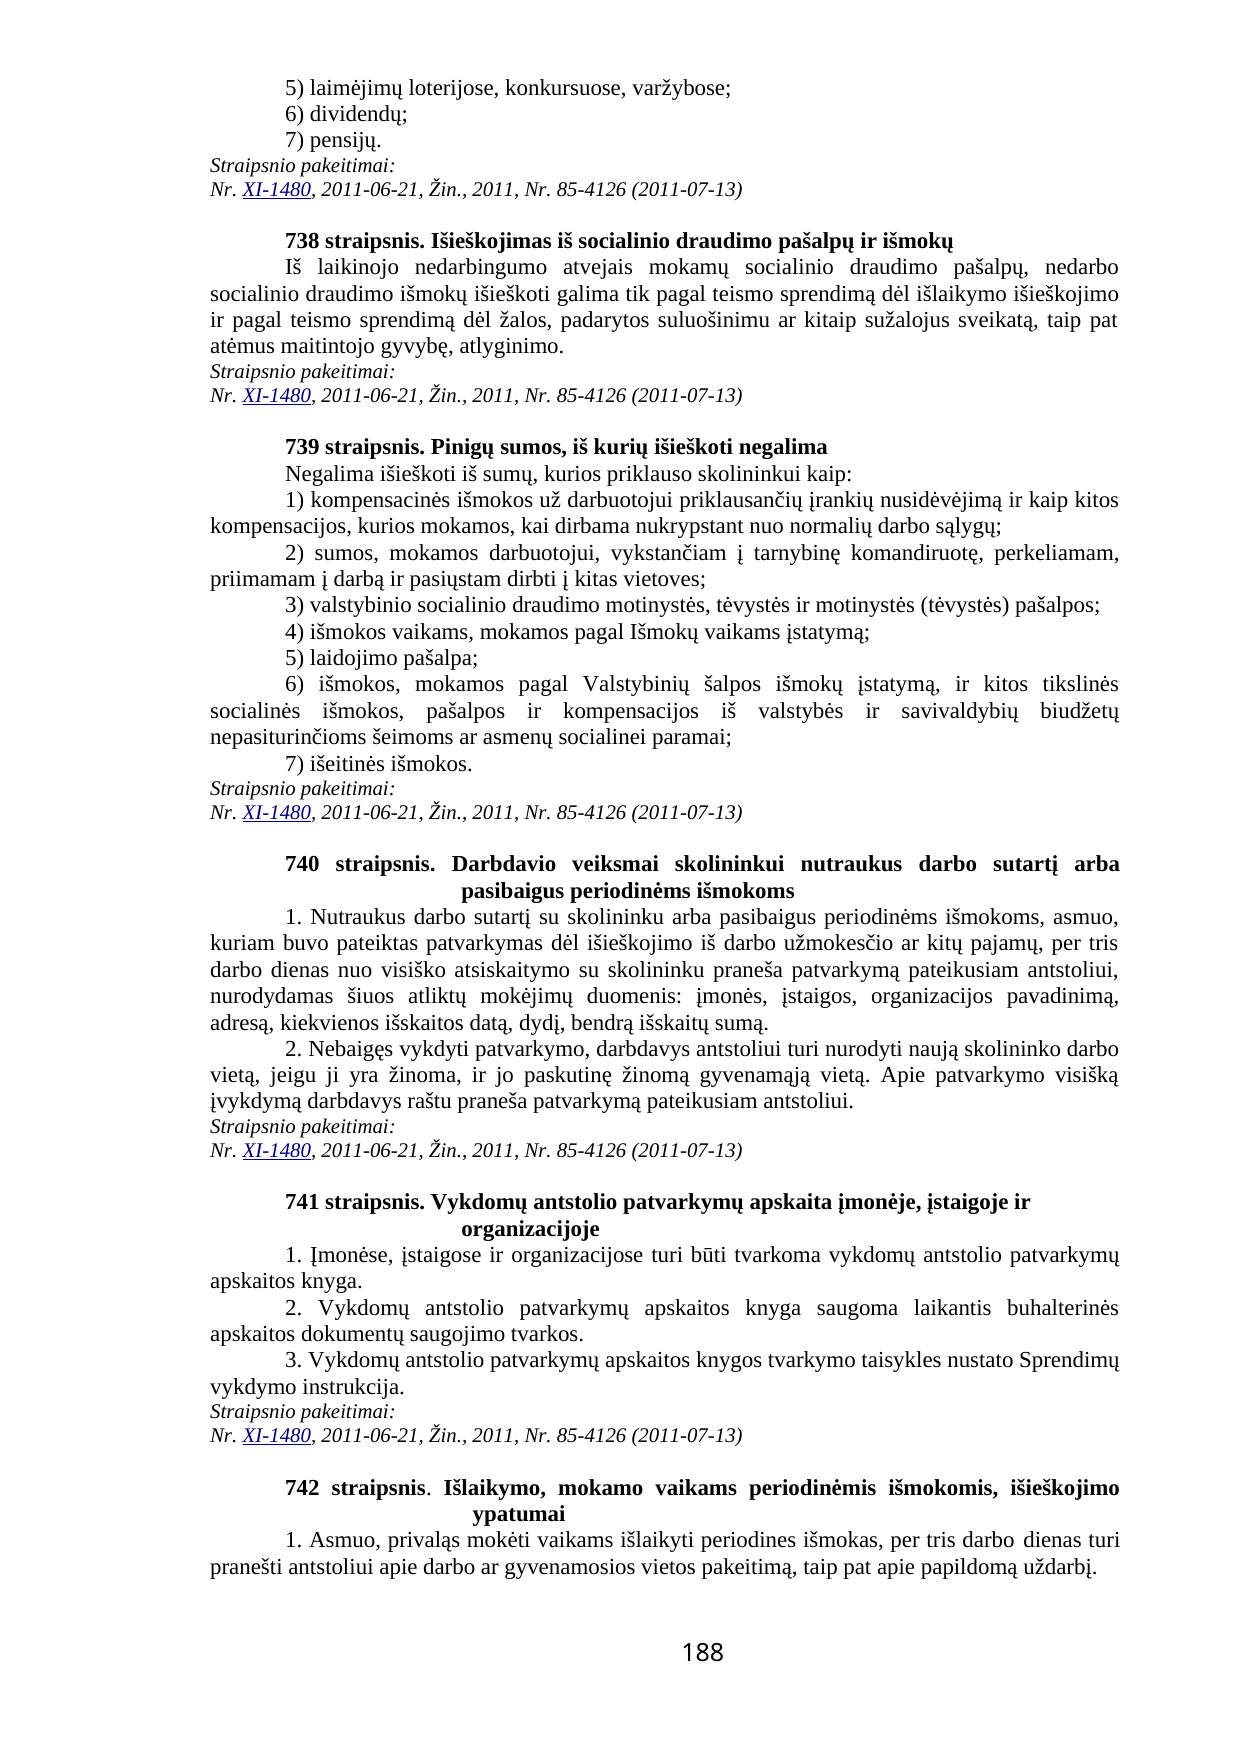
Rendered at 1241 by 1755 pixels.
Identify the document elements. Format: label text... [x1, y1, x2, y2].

text Iš laikinojo nedarbingumo atvejais mokamų socialinio draudimo pašalpų, nedarbo socialinio draudimo išmokų išieškoti galima tik pagal teismo sprendimą dėl išlaikymo išieškojimo ir pagal teismo sprendimą dėl žalos, padarytos suluošinimu ar kitaip sužalojus sveikatą, taip pat atėmus maitintojo gyvybę, atlyginimo. [210, 253, 1120, 359]
text 2. Vykdomų antstolio patvarkymų apskaitos knyga saugoma laikantis buhalterinės apskaitos dokumentų saugojimo tvarkos. [210, 1294, 1120, 1347]
text Nr. XI-1480, 2011-06-21, Žin., 2011, Nr. 85-4126 (2011-07-13) [210, 1423, 1120, 1447]
text Straipsnio pakeitimai: [210, 359, 1120, 383]
text Nr. XI-1480, 2011-06-21, Žin., 2011, Nr. 85-4126 (2011-07-13) [210, 383, 1120, 407]
text 738 straipsnis. Išieškojimas iš socialinio draudimo pašalpų ir išmokų [210, 227, 1120, 253]
text 2. Nebaigęs vykdyti patvarkymo, darbdavys antstoliui turi nurodyti naują skolininko darbo vietą, jeigu ji yra žinoma, ir jo paskutinę žinomą gyvenamąją vietą. Apie patvarkymo visišką įvykdymą darbdavys raštu praneša patvarkymą pateikusiam antstoliui. [210, 1035, 1120, 1114]
text Negalima išieškoti iš sumų, kurios priklauso skolininkui kaip: [210, 460, 1120, 486]
text Straipsnio pakeitimai: [210, 776, 1120, 800]
text 4) išmokos vaikams, mokamos pagal Išmokų vaikams įstatymą; [210, 618, 1120, 644]
text 3) valstybinio socialinio draudimo motinystės, tėvystės ir motinystės (tėvystės) pašalpos; [210, 591, 1120, 618]
text 6) dividendų; [210, 100, 1120, 126]
text 1. Įmonėse, įstaigose ir organizacijose turi būti tvarkoma vykdomų antstolio patvarkymų apskaitos knyga. [210, 1241, 1120, 1294]
text 1. Asmuo, privaląs mokėti vaikams išlaikyti periodines išmokas, per tris darbo dienas turi pranešti antstoliui apie darbo ar gyvenamosios vietos pakeitimą, taip pat apie papildomą uždarbį. [210, 1526, 1120, 1579]
text 1) kompensacinės išmokos už darbuotojui priklausančių įrankių nusidėvėjimą ir kaip kitos kompensacijos, kurios mokamos, kai dirbama nukrypstant nuo normalių darbo sąlygų; [210, 486, 1120, 539]
text 5) laimėjimų loterijose, konkursuose, varžybose; [210, 73, 1120, 100]
text Straipsnio pakeitimai: [210, 1399, 1120, 1423]
text Nr. XI-1480, 2011-06-21, Žin., 2011, Nr. 85-4126 (2011-07-13) [210, 177, 1120, 201]
text Straipsnio pakeitimai: [210, 153, 1120, 177]
text Nr. XI-1480, 2011-06-21, Žin., 2011, Nr. 85-4126 (2011-07-13) [210, 800, 1120, 824]
text 739 straipsnis. Pinigų sumos, iš kurių išieškoti negalima [210, 433, 1120, 460]
text Straipsnio pakeitimai: [210, 1114, 1120, 1138]
text 741 straipsnis. Vykdomų antstolio patvarkymų apskaita įmonėje, įstaigoje ir organizacijoje [285, 1188, 1120, 1241]
text 1. Nutraukus darbo sutartį su skolininku arba pasibaigus periodinėms išmokoms, asmuo, kuriam buvo pateiktas patvarkymas dėl išieškojimo iš darbo užmokesčio ar kitų pajamų, per tris darbo dienas nuo visiško atsiskaitymo su skolininku praneša patvarkymą pateikusiam antstoliui, nurodydamas šiuos atliktų mokėjimų duomenis: įmonės, įstaigos, organizacijos pavadinimą, adresą, kiekvienos išskaitos datą, dydį, bendrą išskaitų sumą. [210, 903, 1120, 1035]
text 6) išmokos, mokamos pagal Valstybinių šalpos išmokų įstatymą, ir kitos tikslinės socialinės išmokos, pašalpos ir kompensacijos iš valstybės ir savivaldybių biudžetų nepasiturinčioms šeimoms ar asmenų socialinei paramai; [210, 671, 1120, 749]
text 5) laidojimo pašalpa; [210, 644, 1120, 671]
text 3. Vykdomų antstolio patvarkymų apskaitos knygos tvarkymo taisykles nustato Sprendimų vykdymo instrukcija. [210, 1347, 1120, 1399]
text 740 straipsnis. Darbdavio veiksmai skolininkui nutraukus darbo sutartį arba pasibaigus periodinėms išmokoms [285, 850, 1120, 903]
text 742 straipsnis. Išlaikymo, mokamo vaikams periodinėmis išmokomis, išieškojimo ypatumai [285, 1474, 1120, 1526]
text 7) išeitinės išmokos. [210, 749, 1120, 776]
text Nr. XI-1480, 2011-06-21, Žin., 2011, Nr. 85-4126 (2011-07-13) [210, 1138, 1120, 1162]
text 2) sumos, mokamos darbuotojui, vykstančiam į tarnybinę komandiruotę, perkeliamam, priimamam į darbą ir pasiųstam dirbti į kitas vietoves; [210, 539, 1120, 591]
text 7) pensijų. [210, 126, 1120, 153]
